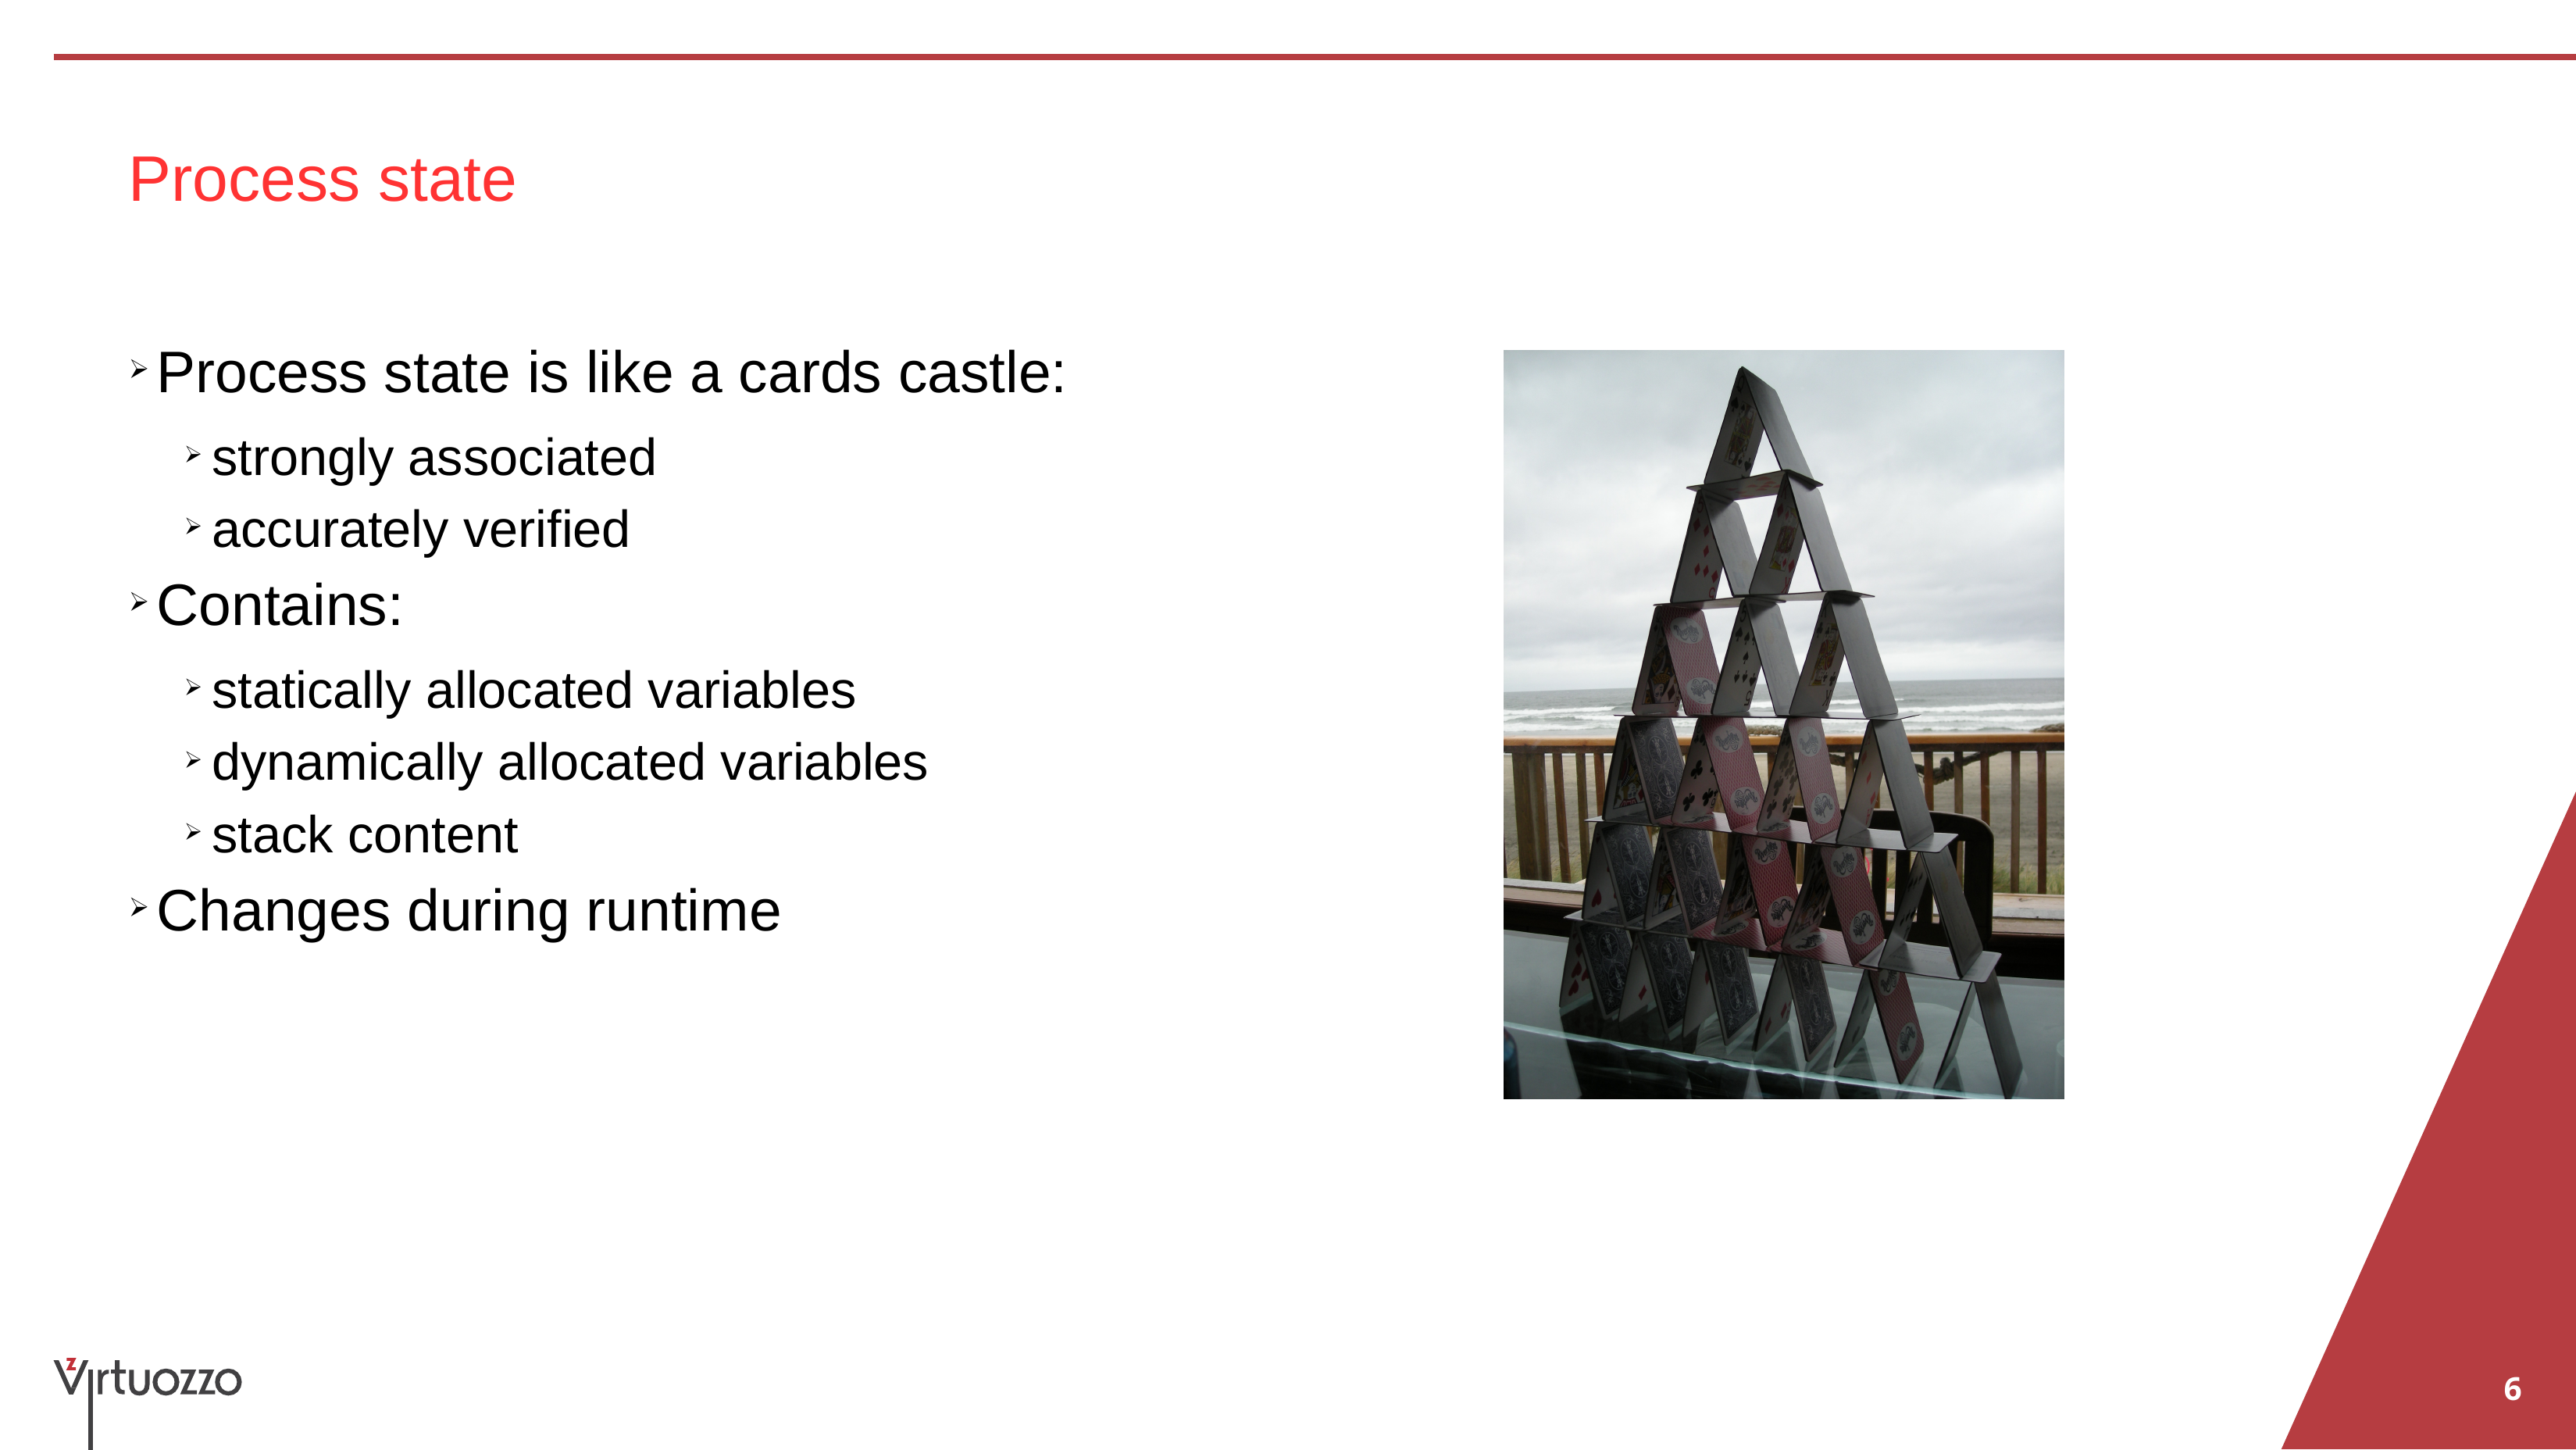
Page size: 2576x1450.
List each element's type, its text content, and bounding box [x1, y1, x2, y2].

picture [1504, 350, 2064, 1099]
title Process state [128, 57, 2447, 300]
list Process state is like a cards castle: strongly associated accurately verified Contains: statically allocated variables dynamically allocated variables stack content Changes during runtime [128, 339, 2447, 1180]
